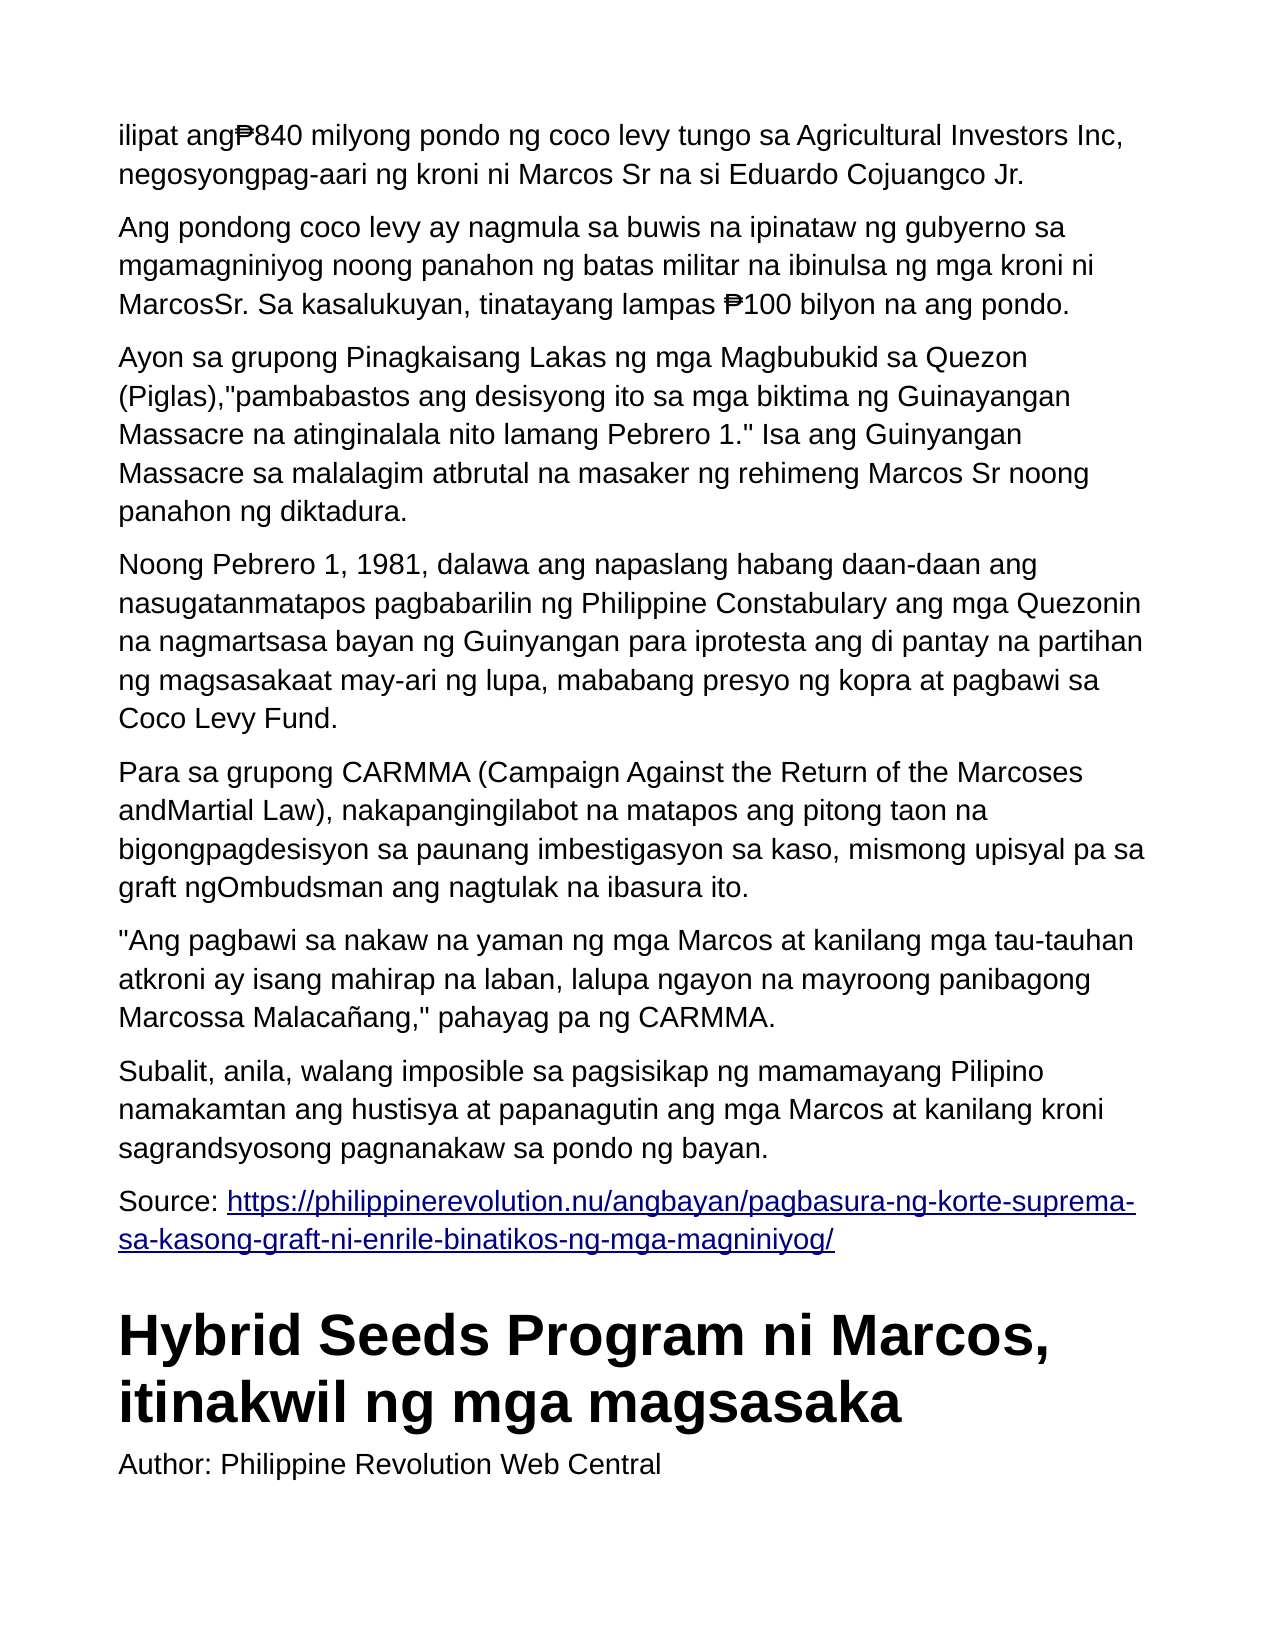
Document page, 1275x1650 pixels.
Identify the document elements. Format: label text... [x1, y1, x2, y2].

text ilipat ang₱840 milyong pondo ng coco levy tungo sa Agricultural Investors Inc, negosyongpag-aari ng kroni ni Marcos Sr na si Eduardo Cojuangco Jr. [118, 118, 1157, 190]
text Subalit, anila, walang imposible sa pagsisikap ng mamamayang Pilipino namakamtan ang hustisya at papanagutin ang mga Marcos at kanilang kroni sagrandsyosong pagnanakaw sa pondo ng bayan. [118, 1053, 1157, 1164]
text Source: https://philippinerevolution.nu/angbayan/pagbasura-ng-korte-suprema-sa-kasong-graft-ni-enrile-binatikos-ng-mga-magniniyog/ [118, 1184, 1157, 1256]
text Author: Philippine Revolution Web Central [118, 1447, 1157, 1481]
subtitle Hybrid Seeds Program ni Marcos, itinakwil ng mga magsasaka [118, 1300, 1157, 1434]
text Para sa grupong CARMMA (Campaign Against the Return of the Marcoses andMartial Law), nakapangingilabot na matapos ang pitong taon na bigongpagdesisyon sa paunang imbestigasyon sa kaso, mismong upisyal pa sa graft ngOmbudsman ang nagtulak na ibasura ito. [118, 754, 1157, 904]
text Noong Pebrero 1, 1981, dalawa ang napaslang habang daan-daan ang nasugatanmatapos pagbabarilin ng Philippine Constabulary ang mga Quezonin na nagmartsasa bayan ng Guinyangan para iprotesta ang di pantay na partihan ng magsasakaat may-ari ng lupa, mababang presyo ng kopra at pagbawi sa Coco Levy Fund. [118, 547, 1157, 735]
text Ang pondong coco levy ay nagmula sa buwis na ipinataw ng gubyerno sa mgamagniniyog noong panahon ng batas militar na ibinulsa ng mga kroni ni MarcosSr. Sa kasalukuyan, tinatayang lampas ₱100 bilyon na ang pondo. [118, 210, 1157, 320]
text Ayon sa grupong Pinagkaisang Lakas ng mga Magbubukid sa Quezon (Piglas),"pambabastos ang desisyong ito sa mga biktima ng Guinayangan Massacre na atinginalala nito lamang Pebrero 1." Isa ang Guinyangan Massacre sa malalagim atbrutal na masaker ng rehimeng Marcos Sr noong panahon ng diktadura. [118, 340, 1157, 528]
text "Ang pagbawi sa nakaw na yaman ng mga Marcos at kanilang mga tau-tauhan atkroni ay isang mahirap na laban, lalupa ngayon na mayroong panibagong Marcossa Malacañang," pahayag pa ng CARMMA. [118, 923, 1157, 1034]
